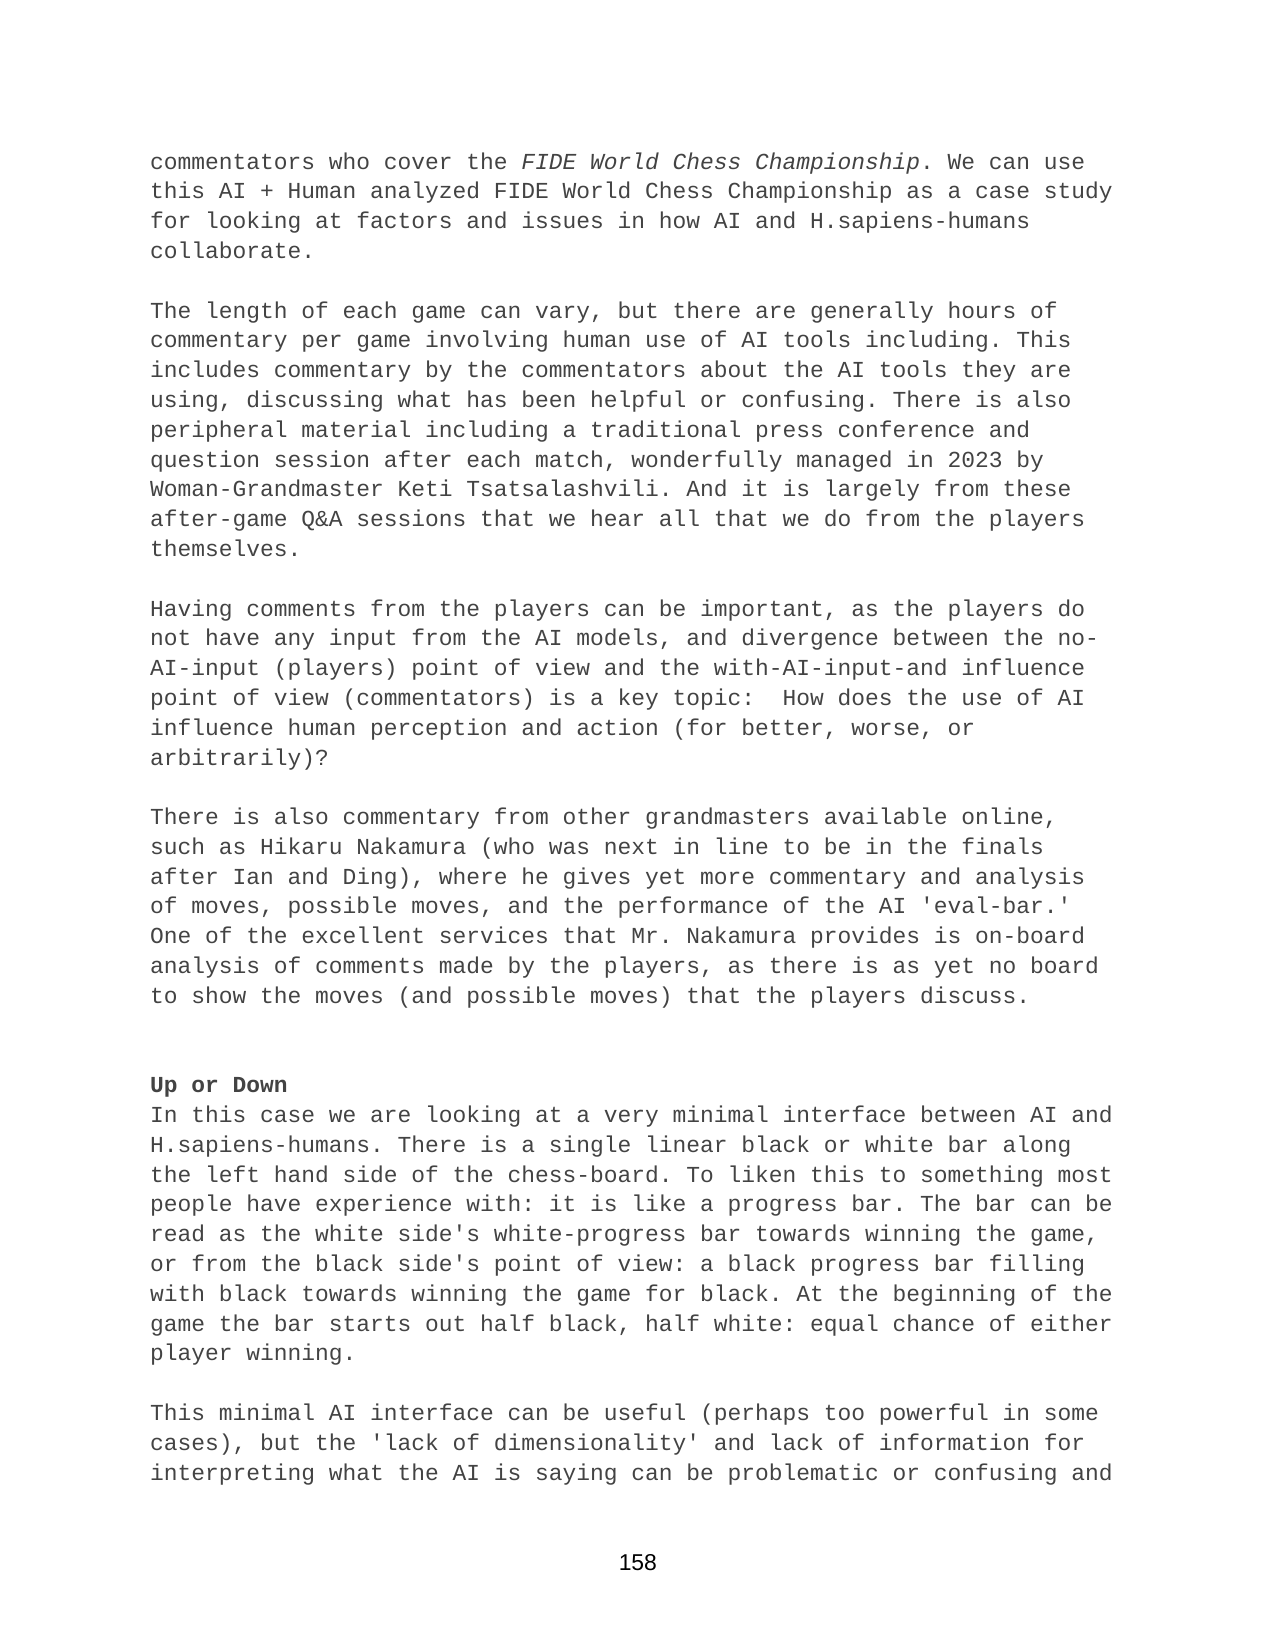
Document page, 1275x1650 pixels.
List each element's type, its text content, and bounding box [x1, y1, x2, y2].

text Up or Down [150, 1073, 1125, 1099]
text commentators who cover the FIDE World Chess Championship. We can use this AI + Human analyzed FIDE World Chess Championship as a case study for looking at factors and issues in how AI and H.sapiens-humans collaborate. [150, 150, 1125, 265]
text The length of each game can vary, but there are generally hours of commentary per game involving human use of AI tools including. This includes commentary by the commentators about the AI tools they are using, discussing what has been helpful or confusing. There is also peripheral material including a traditional press conference and question session after each match, wonderfully managed in 2023 by Woman-Grandmaster Keti Tsatsalashvili. And it is largely from these after-game Q&A sessions that we hear all that we do from the players themselves. [150, 299, 1125, 563]
text This minimal AI interface can be useful (perhaps too powerful in some cases), but the 'lack of dimensionality' and lack of information for interpreting what the AI is saying can be problematic or confusing and [150, 1401, 1125, 1487]
text Having comments from the players can be important, as the players do not have any input from the AI models, and divergence between the no-AI-input (players) point of view and the with-AI-input-and influence point of view (commentators) is a key topic: How does the use of AI influence human perception and action (for better, worse, or arbitrarily)? [150, 597, 1125, 772]
text There is also commentary from other grandmasters available online, such as Hikaru Nakamura (who was next in line to be in the finals after Ian and Ding), where he gives yet more commentary and analysis of moves, possible moves, and the performance of the AI 'eval-bar.' One of the excellent services that Mr. Nakamura provides is on-board analysis of comments made by the players, as there is as yet no board to show the moves (and possible moves) that the players discuss. [150, 805, 1125, 1010]
text In this case we are looking at a very minimal interface between AI and H.sapiens-humans. There is a single linear black or white bar along the left hand side of the chess-board. To liken this to something most people have experience with: it is like a progress bar. The bar can be read as the white side's white-progress bar towards winning the game, or from the black side's point of view: a black progress bar filling with black towards winning the game for black. At the beginning of the game the bar starts out half black, half white: equal chance of either player winning. [150, 1103, 1125, 1368]
